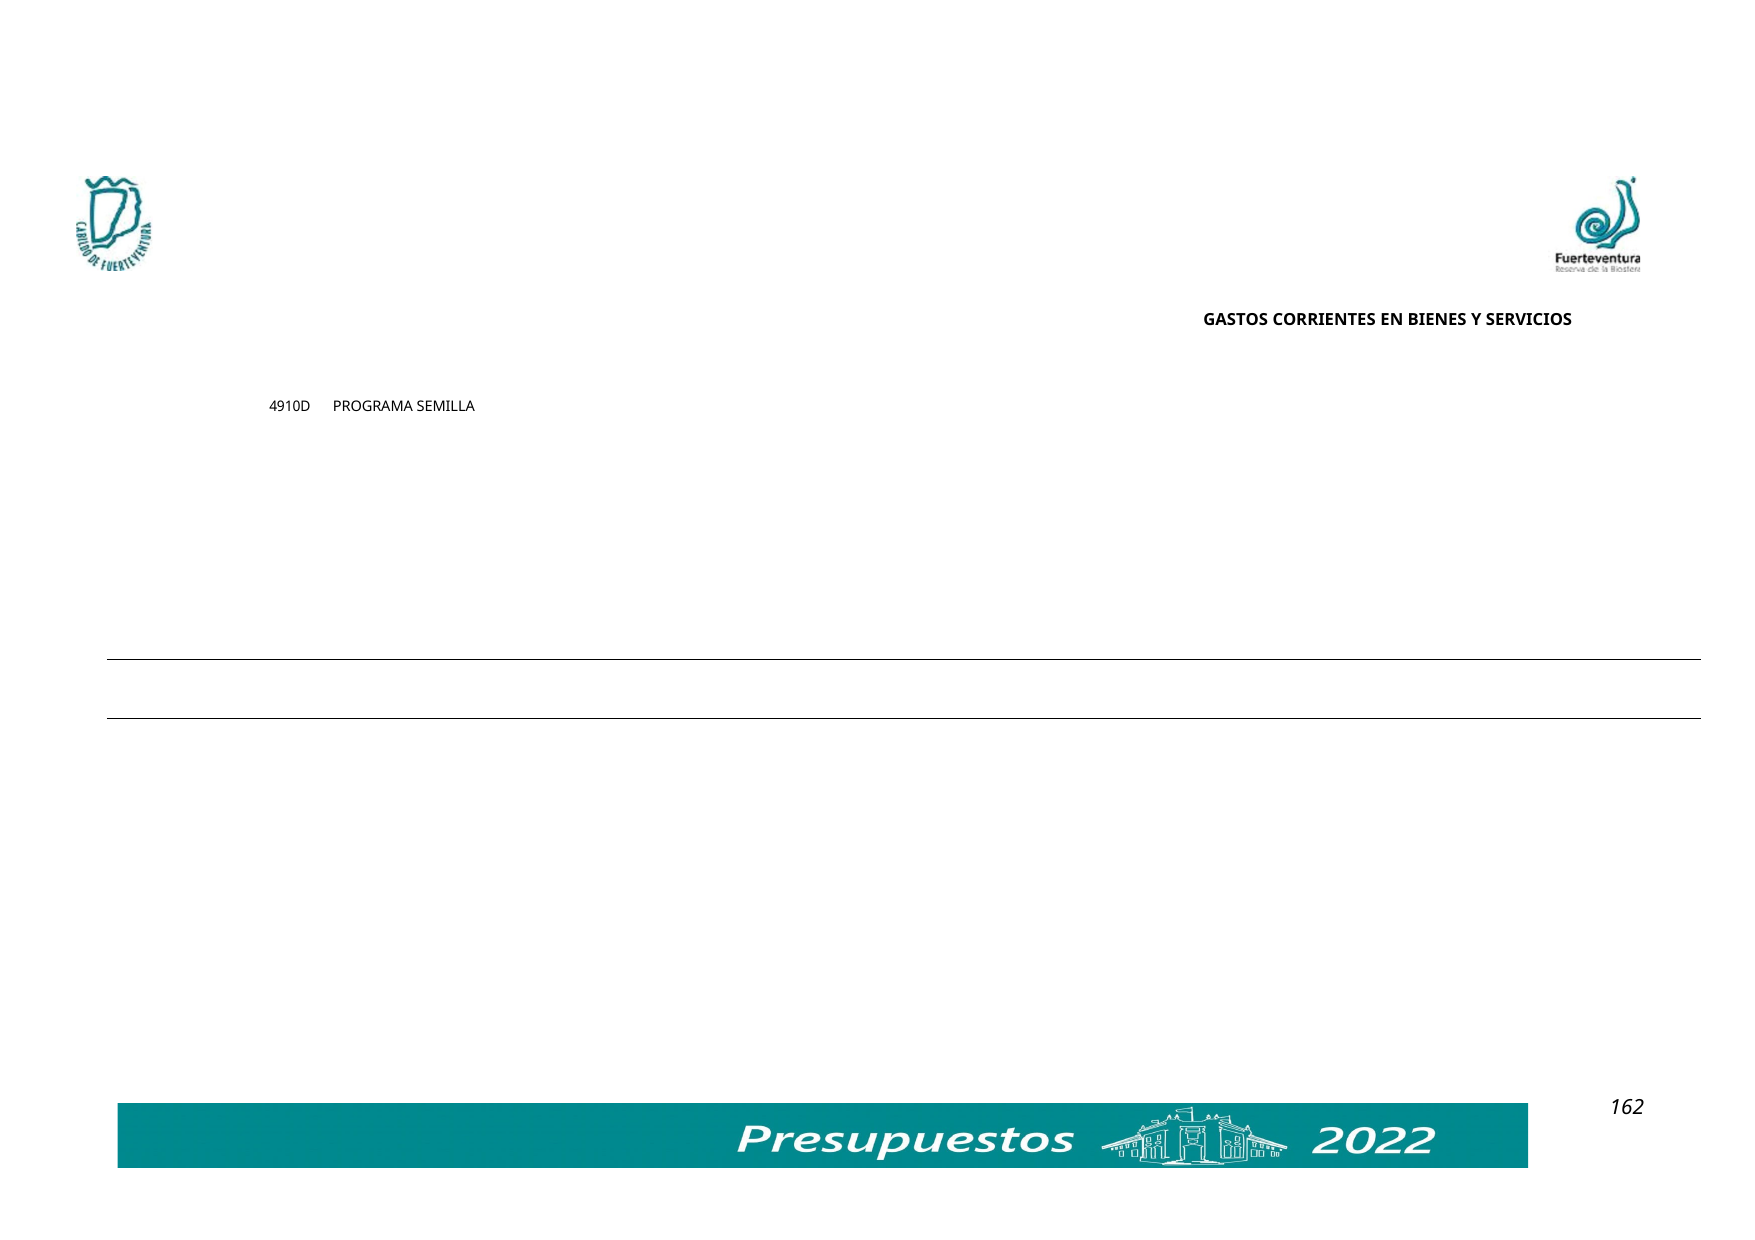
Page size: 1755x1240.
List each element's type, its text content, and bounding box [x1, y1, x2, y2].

table_cell PROGRAMA SEMILLA [321, 388, 570, 423]
table_cell 4910D [59, 388, 321, 423]
